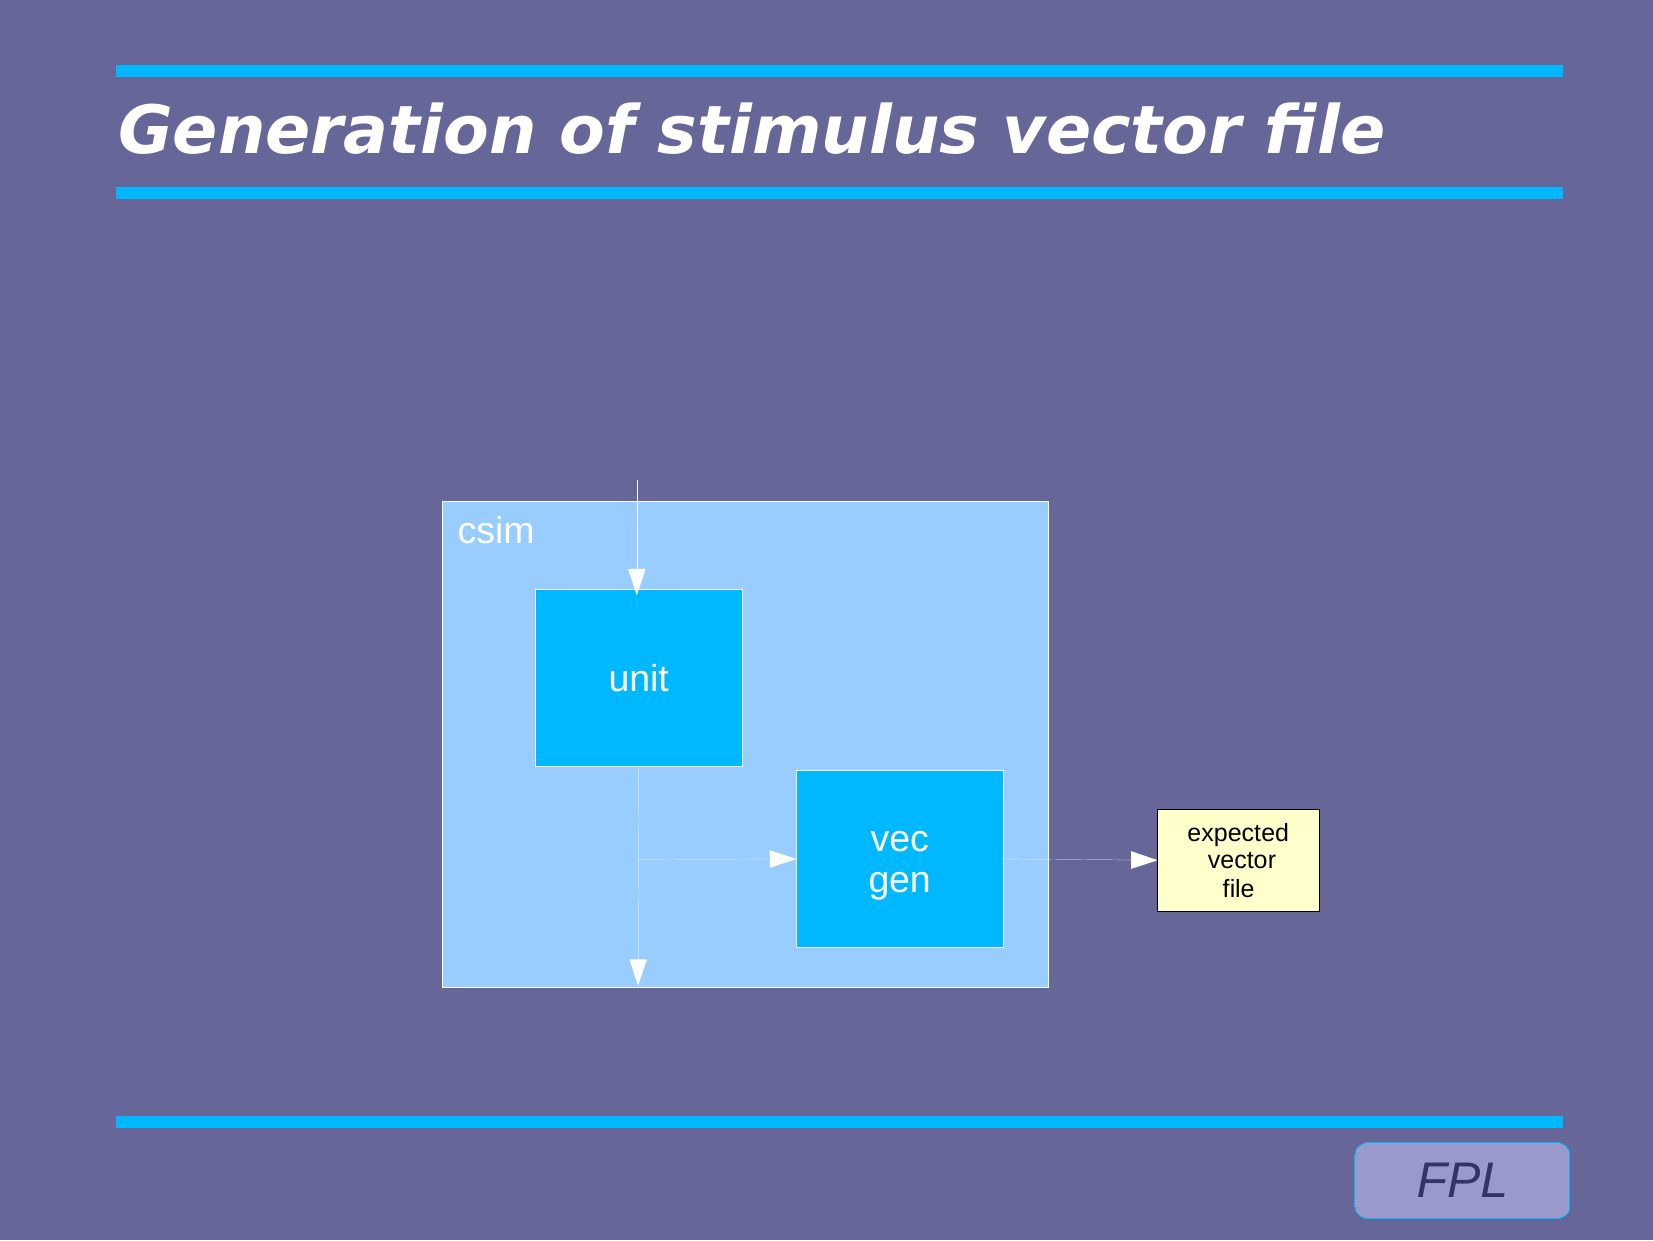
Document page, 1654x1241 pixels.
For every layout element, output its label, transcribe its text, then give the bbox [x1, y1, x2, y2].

text_box unit [535, 589, 743, 767]
text_box vec gen [796, 770, 1004, 948]
title Generation of stimulus vector file [118, 41, 1531, 219]
text_box expected vector file [1157, 809, 1320, 912]
text_box csim [442, 501, 1049, 988]
